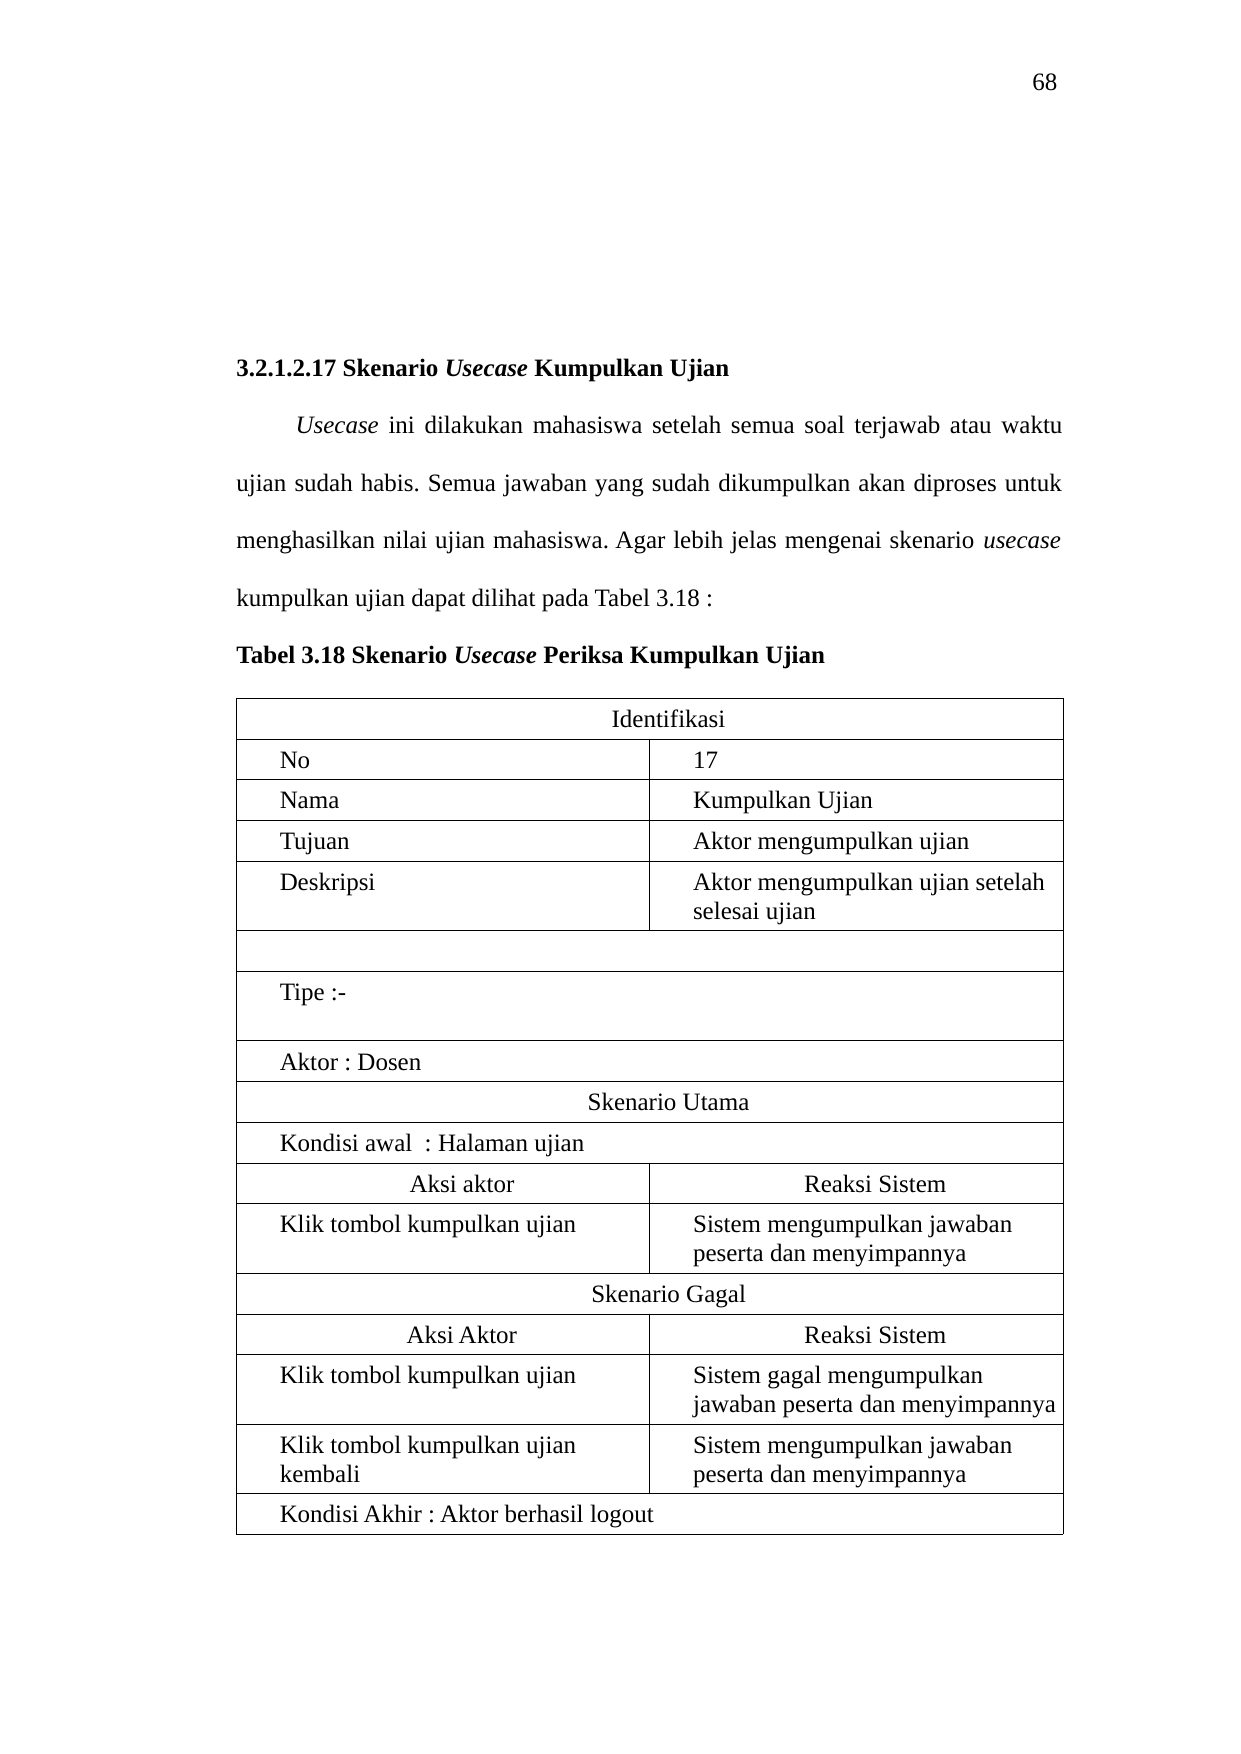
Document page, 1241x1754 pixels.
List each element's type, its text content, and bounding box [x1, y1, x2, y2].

table_cell Aktor mengumpulkan ujian [650, 821, 1063, 861]
table_header Identifikasi [237, 699, 1063, 738]
table_cell Aksi aktor [237, 1164, 649, 1203]
table_cell Skenario Gagal [237, 1274, 1063, 1313]
table_cell Klik tombol kumpulkan ujian kembali [237, 1425, 649, 1493]
table_cell Tujuan [237, 821, 649, 861]
table_cell Sistem gagal mengumpulkan jawaban peserta dan menyimpannya [650, 1355, 1063, 1424]
table_cell Kondisi awal : Halaman ujian [237, 1123, 1063, 1163]
table_cell Tipe :- [237, 972, 1063, 1040]
table_cell Kumpulkan Ujian [650, 780, 1063, 820]
table_cell Aktor mengumpulkan ujian setelah selesai ujian [650, 862, 1063, 930]
table_cell Deskripsi [237, 862, 649, 930]
table_cell Reaksi Sistem [650, 1315, 1063, 1354]
table_cell Klik tombol kumpulkan ujian [237, 1355, 649, 1424]
table_cell Aksi Aktor [237, 1315, 649, 1354]
text Tabel 3.18 Skenario Usecase Periksa Kumpulkan Ujian [236, 640, 1063, 669]
table_cell Skenario Utama [237, 1082, 1063, 1122]
table_cell No [237, 740, 649, 779]
table_cell Klik tombol kumpulkan ujian [237, 1204, 649, 1273]
table_cell Sistem mengumpulkan jawaban peserta dan menyimpannya [650, 1204, 1063, 1273]
text Usecase ini dilakukan mahasiswa setelah semua soal terjawab atau waktu ujian sudah habis. Semua jawaban yang sudah dikumpulkan akan diproses untuk menghasilkan nilai ujian mahasiswa. Agar lebih jelas mengenai skenario usecase kumpulkan ujian dapat dilihat pada Tabel 3.18 : [236, 410, 1063, 612]
table_cell Reaksi Sistem [650, 1164, 1063, 1203]
table_cell [237, 931, 1063, 971]
table_cell Sistem mengumpulkan jawaban peserta dan menyimpannya [650, 1425, 1063, 1493]
table_cell Kondisi Akhir : Aktor berhasil logout [237, 1494, 1063, 1534]
subtitle 3.2.1.2.17 Skenario Usecase Kumpulkan Ujian [236, 353, 1063, 382]
table_cell 17 [650, 740, 1063, 779]
table_cell Aktor : Dosen [237, 1041, 1063, 1081]
table_cell Nama [237, 780, 649, 820]
